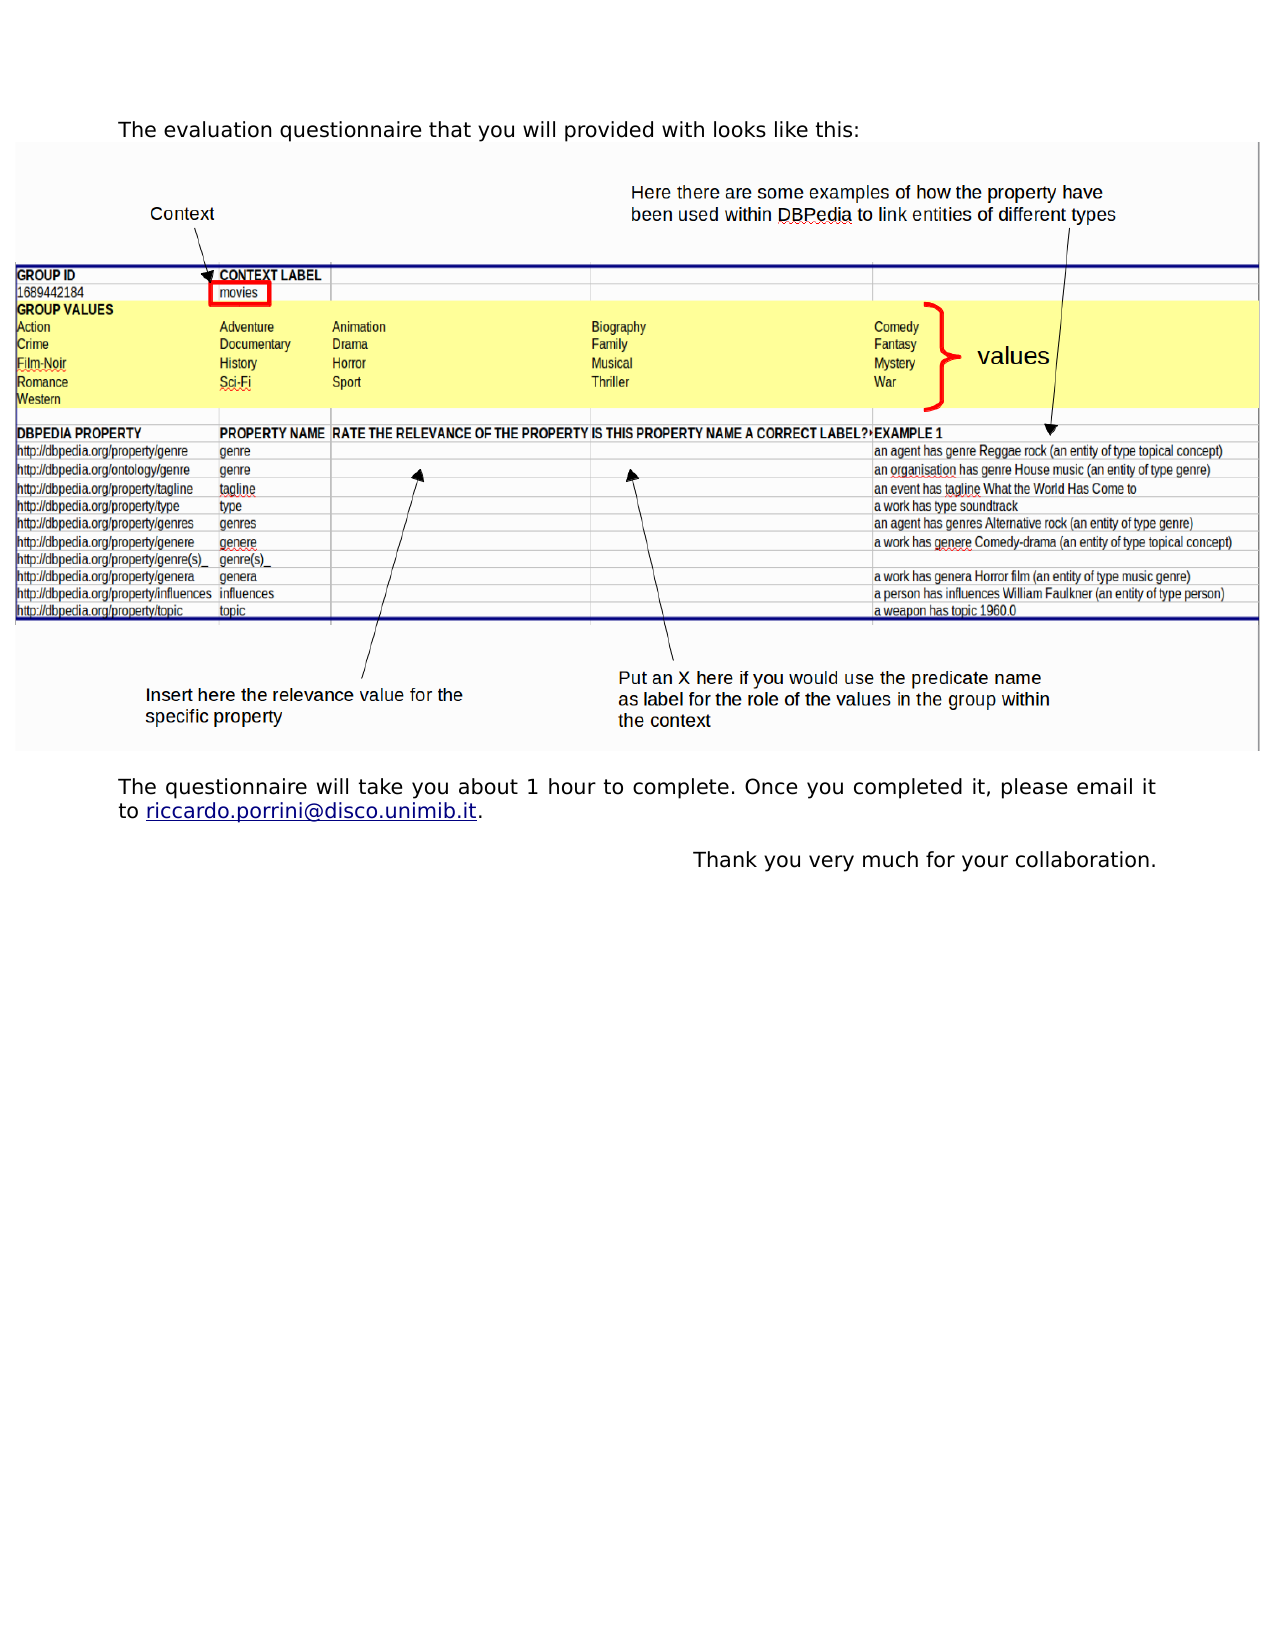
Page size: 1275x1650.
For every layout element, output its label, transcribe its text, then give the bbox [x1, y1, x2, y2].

text Thank you very much for your collaboration. [118, 848, 1157, 872]
picture [15, 142, 1260, 751]
text The questionnaire will take you about 1 hour to complete. Once you completed it, please email it to riccardo.porrini@disco.unimib.it. [118, 775, 1157, 824]
text The evaluation questionnaire that you will provided with looks like this: [118, 118, 1157, 142]
